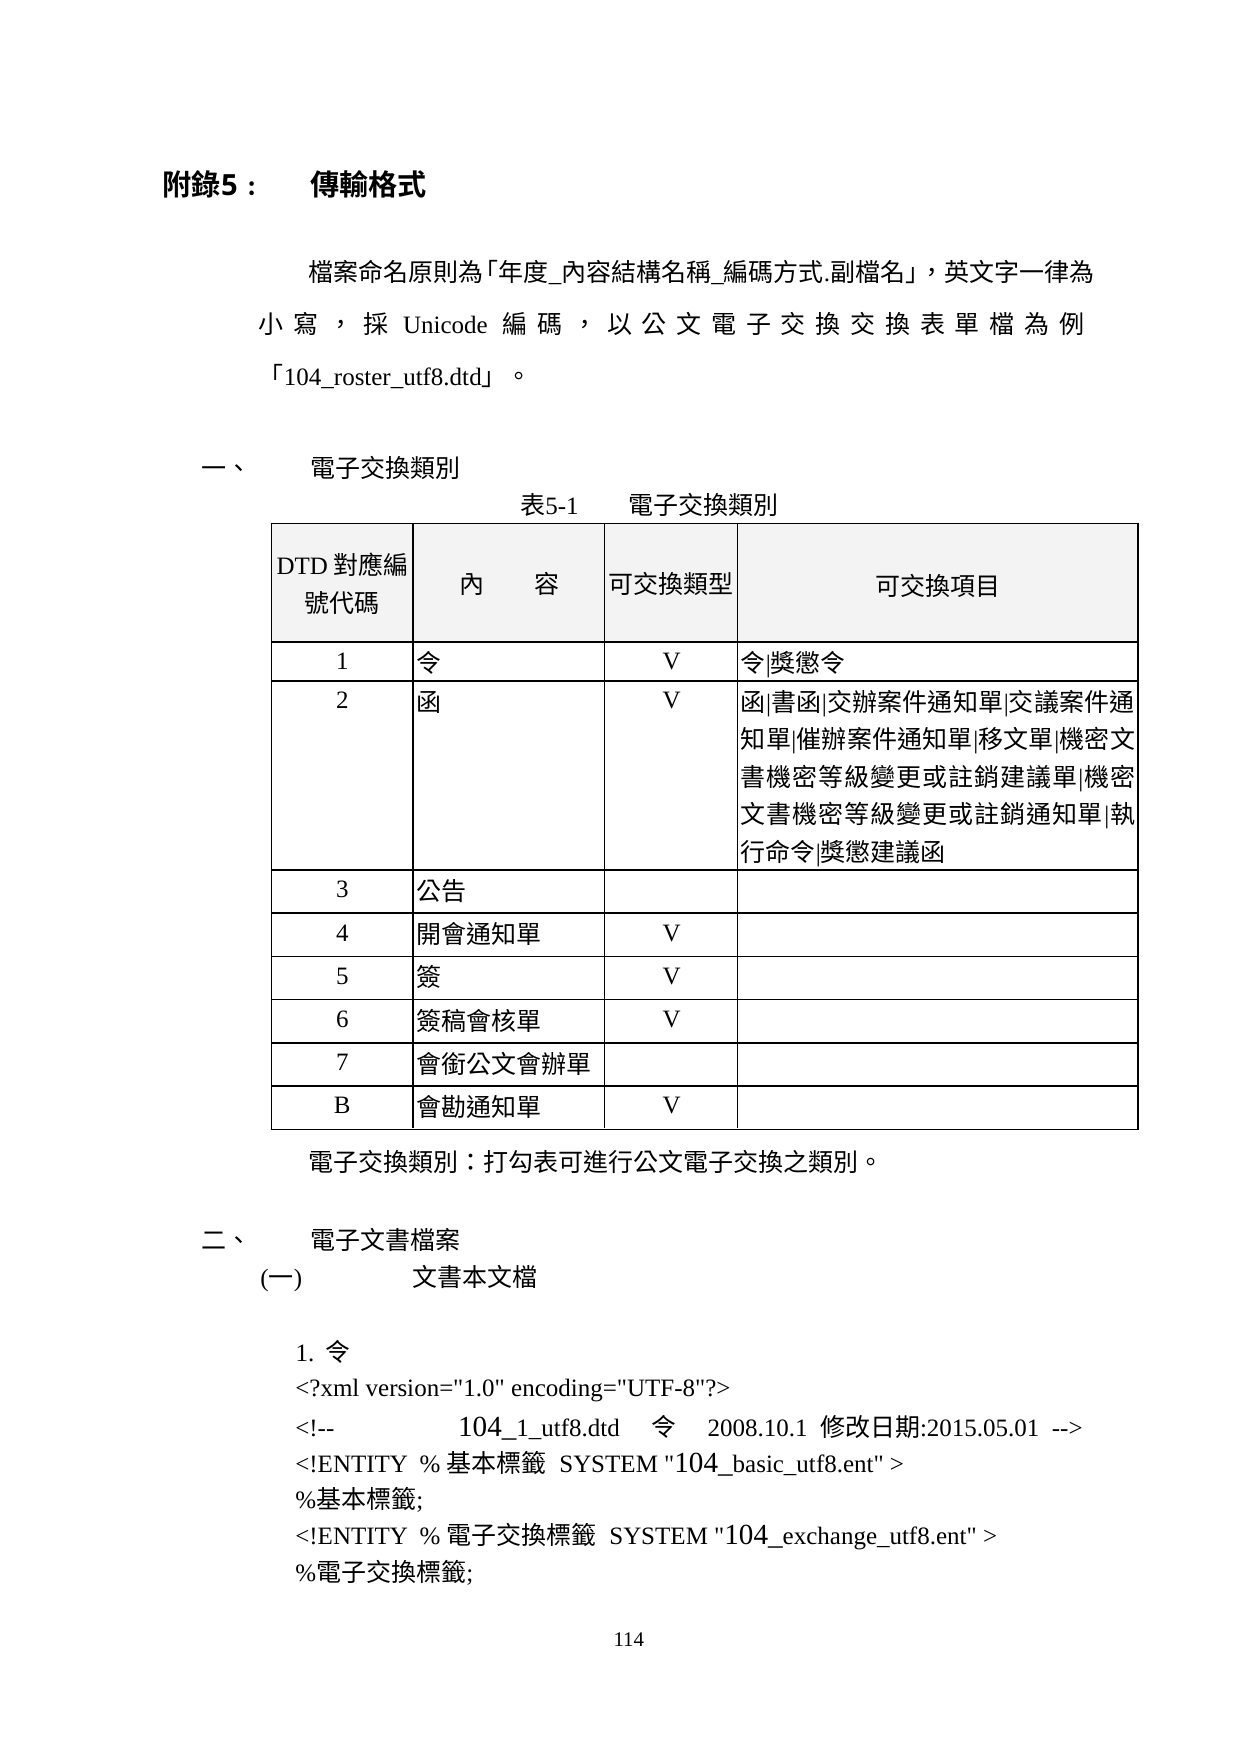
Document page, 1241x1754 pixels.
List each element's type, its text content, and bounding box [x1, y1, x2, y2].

table_header 內 容 [414, 524, 604, 641]
table_cell [738, 871, 1137, 912]
table_cell 會銜公文會辦單 [414, 1044, 604, 1085]
table_cell [738, 1000, 1137, 1042]
table_cell 函|書函|交辦案件通知單|交議案件通知單|催辦案件通知單|移文單|機密文書機密等級變更或註銷建議單|機密文書機密等級變更或註銷通知單|執行命令|獎懲建議函 [738, 682, 1137, 869]
table_header DTD對應編號代碼 [272, 524, 412, 641]
subtitle 傳輸格式 [162, 146, 1094, 221]
table_cell 簽 [414, 957, 604, 999]
table_cell [605, 871, 737, 912]
table_cell 5 [272, 957, 412, 999]
text 檔案命名原則為「年度_內容結構名稱_編碼方式.副檔名」，英文字一律為小寫，採Unicode編碼，以公文電子交換交換表單檔為例「104_roster_utf8.dtd」。 [259, 239, 1094, 396]
table_cell 開會通知單 [414, 914, 604, 956]
table_cell V [605, 1087, 737, 1128]
text <!ENTITY % 基本標籤 SYSTEM "104_basic_utf8.ent" > [295, 1443, 1094, 1479]
table_cell V [605, 1000, 737, 1042]
table_cell 令|獎懲令 [738, 643, 1137, 680]
subtitle 令 [295, 1332, 1094, 1369]
subtitle 電子交換類別 [201, 448, 1094, 485]
table_cell 公告 [414, 871, 604, 912]
table_cell V [605, 682, 737, 869]
text <?xml version="1.0" encoding="UTF-8"?> [295, 1369, 1094, 1407]
table_header 可交換類型 [605, 524, 737, 641]
table_cell 2 [272, 682, 412, 869]
text %電子交換標籤; [295, 1552, 1094, 1588]
text %基本標籤; [295, 1479, 1094, 1516]
table_cell V [605, 914, 737, 956]
table_cell 6 [272, 1000, 412, 1042]
text <!-- 104_1_utf8.dtd 令 2008.10.1 修改日期:2015.05.01 --> [295, 1407, 1094, 1443]
table_cell [738, 1044, 1137, 1085]
table_cell 令 [414, 643, 604, 680]
table_cell [738, 957, 1137, 999]
table_cell 1 [272, 643, 412, 680]
list 電子交換類別 [262, 485, 1094, 523]
table_cell [738, 914, 1137, 956]
table_cell V [605, 957, 737, 999]
table_cell 4 [272, 914, 412, 956]
text 電子交換類別：打勾表可進行公文電子交換之類別。 [259, 1130, 1094, 1182]
table_cell V [605, 643, 737, 680]
text <!ENTITY % 電子交換標籤 SYSTEM "104_exchange_utf8.ent" > [295, 1516, 1094, 1552]
subtitle 電子文書檔案 [201, 1219, 1094, 1257]
table_cell 3 [272, 871, 412, 912]
table_cell 會勘通知單 [414, 1087, 604, 1128]
table_cell [605, 1044, 737, 1085]
table_cell [738, 1087, 1137, 1128]
subtitle 文書本文檔 [260, 1257, 1094, 1294]
table_cell 簽稿會核單 [414, 1000, 604, 1042]
table_cell B [272, 1087, 412, 1128]
table_cell 7 [272, 1044, 412, 1085]
table_cell 函 [414, 682, 604, 869]
table_header 可交換項目 [738, 524, 1137, 641]
